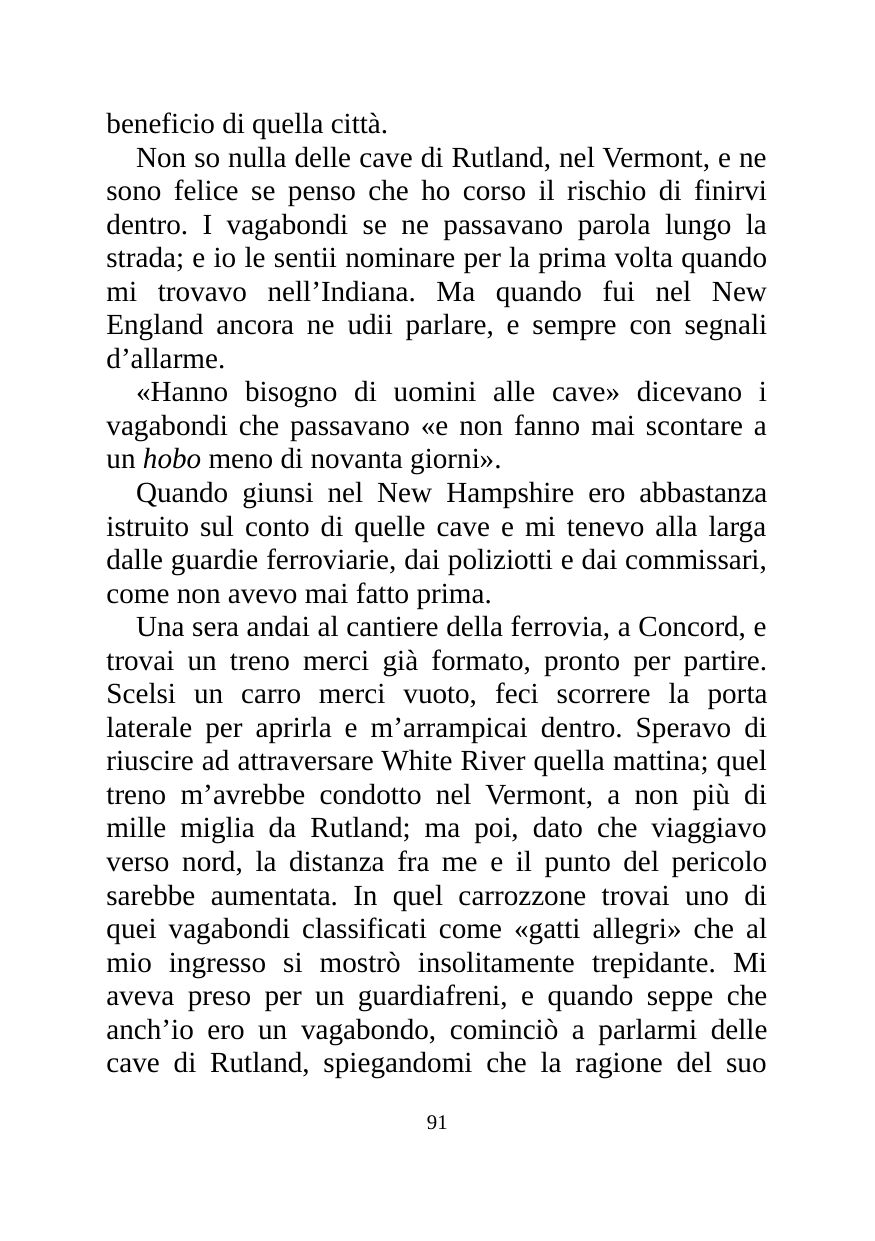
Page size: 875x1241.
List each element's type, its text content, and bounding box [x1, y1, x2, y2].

text Non so nulla delle cave di Rutland, nel Vermont, e ne sono felice se penso che ho corso il rischio di finirvi dentro. I vagabondi se ne passavano parola lungo la strada; e io le sentii nominare per la prima volta quando mi trovavo nell’Indiana. Ma quando fui nel New England ancora ne udii parlare, e sempre con segnali d’allarme. [106, 140, 768, 374]
text beneficio di quella città. [106, 106, 768, 140]
text Una sera andai al cantiere della ferrovia, a Concord, e trovai un treno merci già formato, pronto per partire. Scelsi un carro merci vuoto, feci scorrere la porta laterale per aprirla e m’arrampicai dentro. Speravo di riuscire ad attraversare White River quella mattina; quel treno m’avrebbe condotto nel Vermont, a non più di mille miglia da Rutland; ma poi, dato che viaggiavo verso nord, la distanza fra me e il punto del pericolo sarebbe aumentata. In quel carrozzone trovai uno di quei vagabondi classificati come «gatti allegri» che al mio ingresso si mostrò insolitamente trepidante. Mi aveva preso per un guardiafreni, e quando seppe che anch’io ero un vagabondo, cominciò a parlarmi delle cave di Rutland, spiegandomi che la ragione del suo [106, 609, 768, 1079]
text Quando giunsi nel New Hampshire ero abbastanza istruito sul conto di quelle cave e mi tenevo alla larga dalle guardie ferroviarie, dai poliziotti e dai commissari, come non avevo mai fatto prima. [106, 475, 768, 609]
text «Hanno bisogno di uomini alle cave» dicevano i vagabondi che passavano «e non fanno mai scontare a un hobo meno di novanta giorni». [106, 374, 768, 475]
